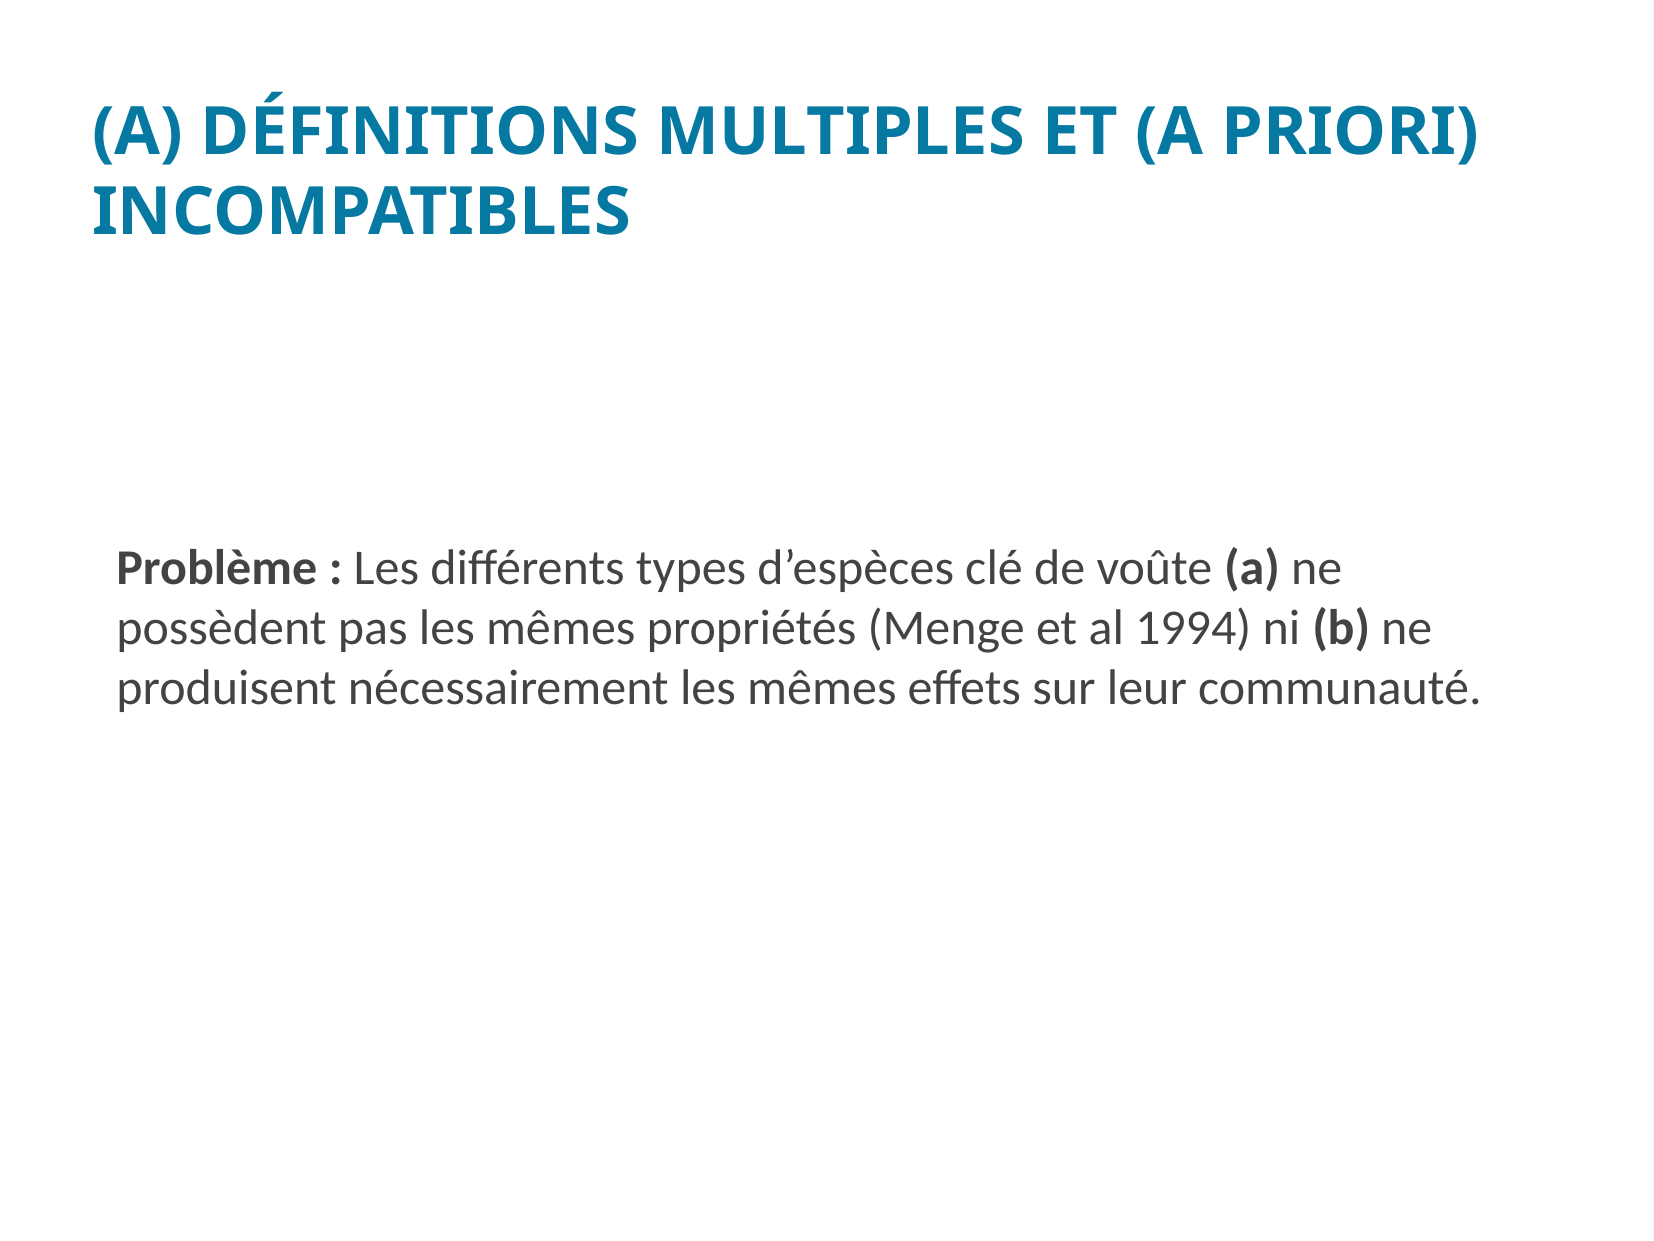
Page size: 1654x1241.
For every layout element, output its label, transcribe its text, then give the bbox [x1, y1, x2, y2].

title (a) Définitions multiples et (a priori) incompatibles [77, 73, 1571, 262]
list Problème : Les différents types d’espèces clé de voûte (a) ne possèdent pas les mêmes propriétés (Menge et al 1994) ni (b) ne produisent nécessairement les mêmes effets sur leur communauté. [82, 316, 1571, 1108]
